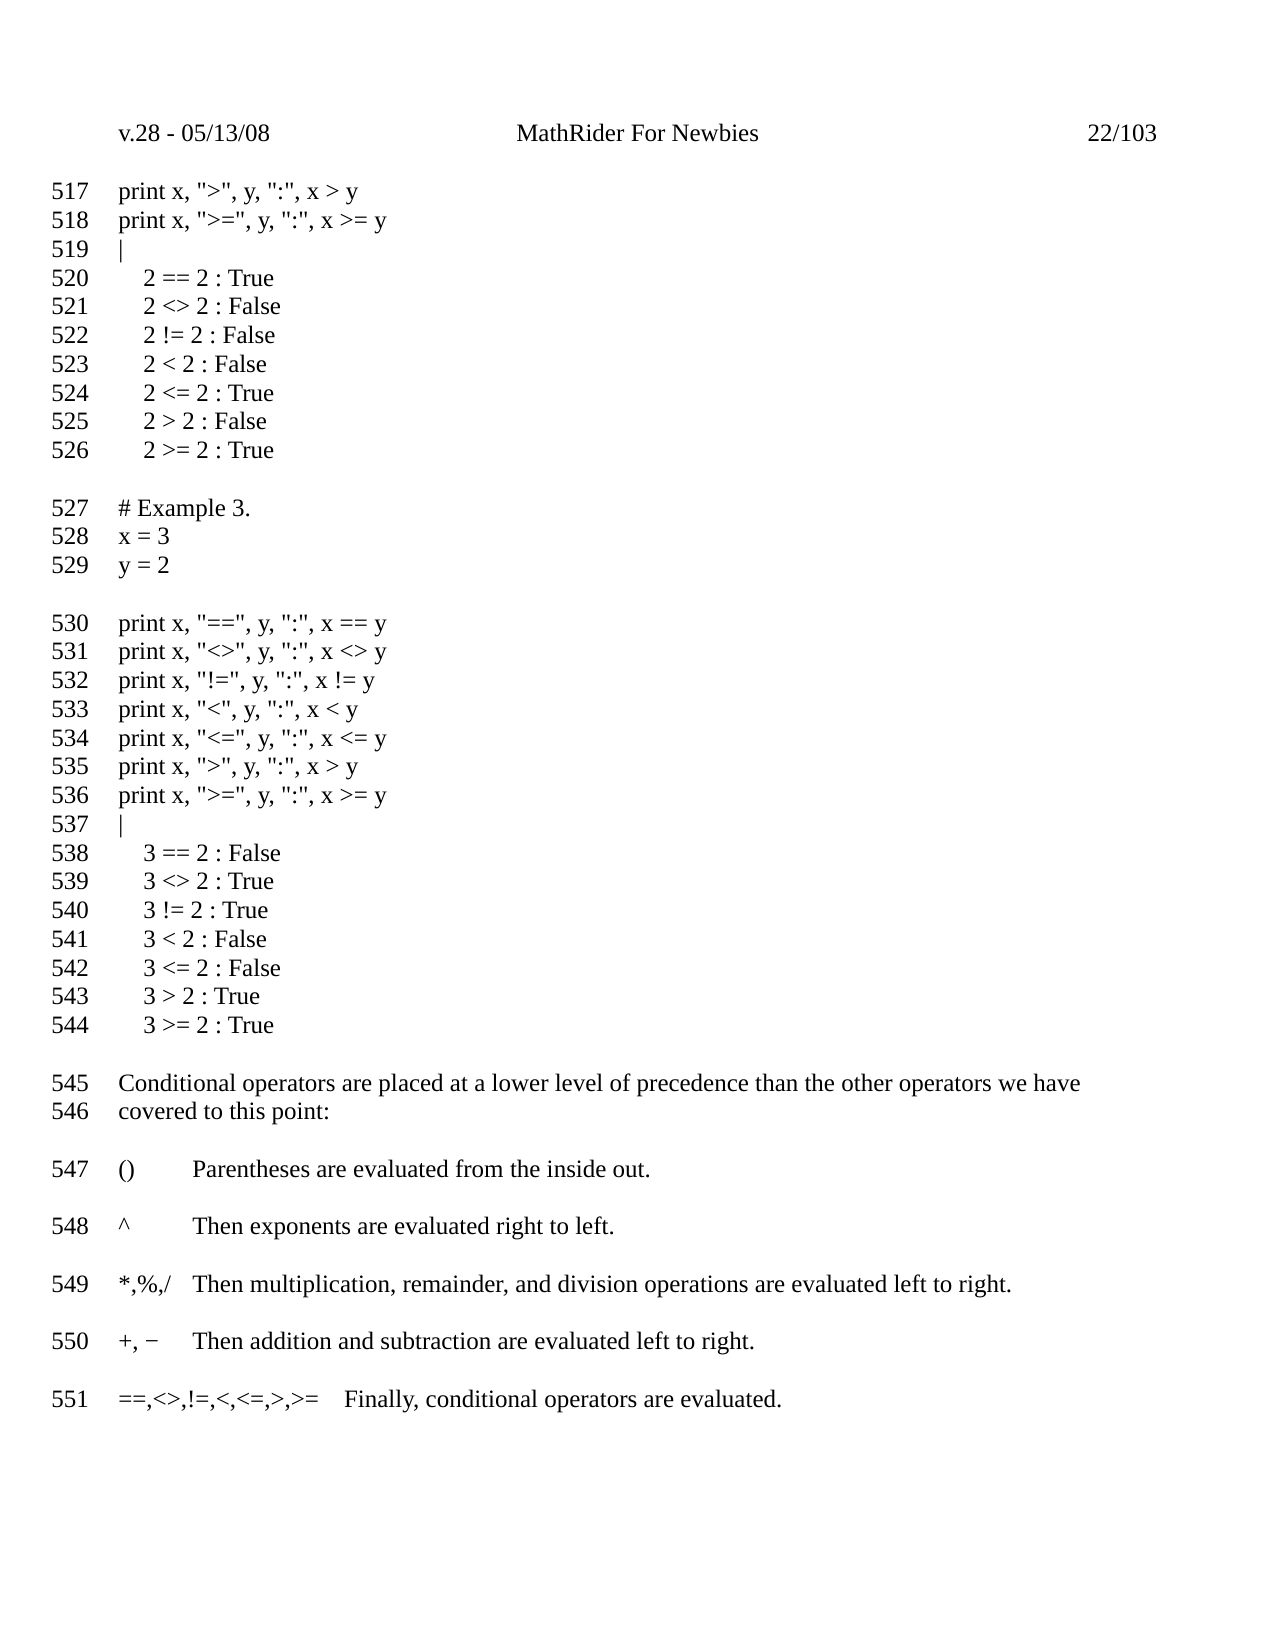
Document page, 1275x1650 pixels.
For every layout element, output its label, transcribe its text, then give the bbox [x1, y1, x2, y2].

text print x, "<=", y, ":", x <= y [118, 723, 1157, 751]
text +, − Then addition and subtraction are evaluated left to right. [118, 1326, 1157, 1355]
text # Example 3. [118, 493, 1157, 521]
text () Parentheses are evaluated from the inside out. [118, 1154, 1157, 1183]
text ==,<>,!=,<,<=,>,>= Finally, conditional operators are evaluated. [118, 1384, 1157, 1413]
text x = 3 [118, 521, 1157, 550]
text 3 < 2 : False [118, 924, 1157, 953]
text 2 > 2 : False [118, 406, 1157, 435]
text 2 <> 2 : False [118, 291, 1157, 320]
text 2 != 2 : False [118, 320, 1157, 349]
text y = 2 [118, 550, 1157, 579]
text print x, ">", y, ":", x > y [118, 751, 1157, 780]
text print x, "<>", y, ":", x <> y [118, 636, 1157, 665]
text 2 < 2 : False [118, 349, 1157, 378]
text print x, ">=", y, ":", x >= y [118, 780, 1157, 809]
text 3 > 2 : True [118, 981, 1157, 1010]
text | [118, 234, 1157, 263]
text 3 == 2 : False [118, 838, 1157, 866]
text print x, "!=", y, ":", x != y [118, 665, 1157, 694]
text 3 <> 2 : True [118, 866, 1157, 895]
text 2 == 2 : True [118, 263, 1157, 291]
text ^ Then exponents are evaluated right to left. [118, 1211, 1157, 1240]
text | [118, 809, 1157, 838]
text *,%,/ Then multiplication, remainder, and division operations are evaluated left to right. [118, 1269, 1157, 1298]
text print x, ">", y, ":", x > y [118, 176, 1157, 205]
text 2 >= 2 : True [118, 435, 1157, 464]
text print x, "==", y, ":", x == y [118, 608, 1157, 636]
text 3 <= 2 : False [118, 953, 1157, 981]
text 2 <= 2 : True [118, 378, 1157, 406]
text 3 >= 2 : True [118, 1010, 1157, 1039]
text Conditional operators are placed at a lower level of precedence than the other operators we have covered to this point: [118, 1068, 1157, 1125]
text print x, "<", y, ":", x < y [118, 694, 1157, 723]
text 3 != 2 : True [118, 895, 1157, 924]
text print x, ">=", y, ":", x >= y [118, 205, 1157, 234]
